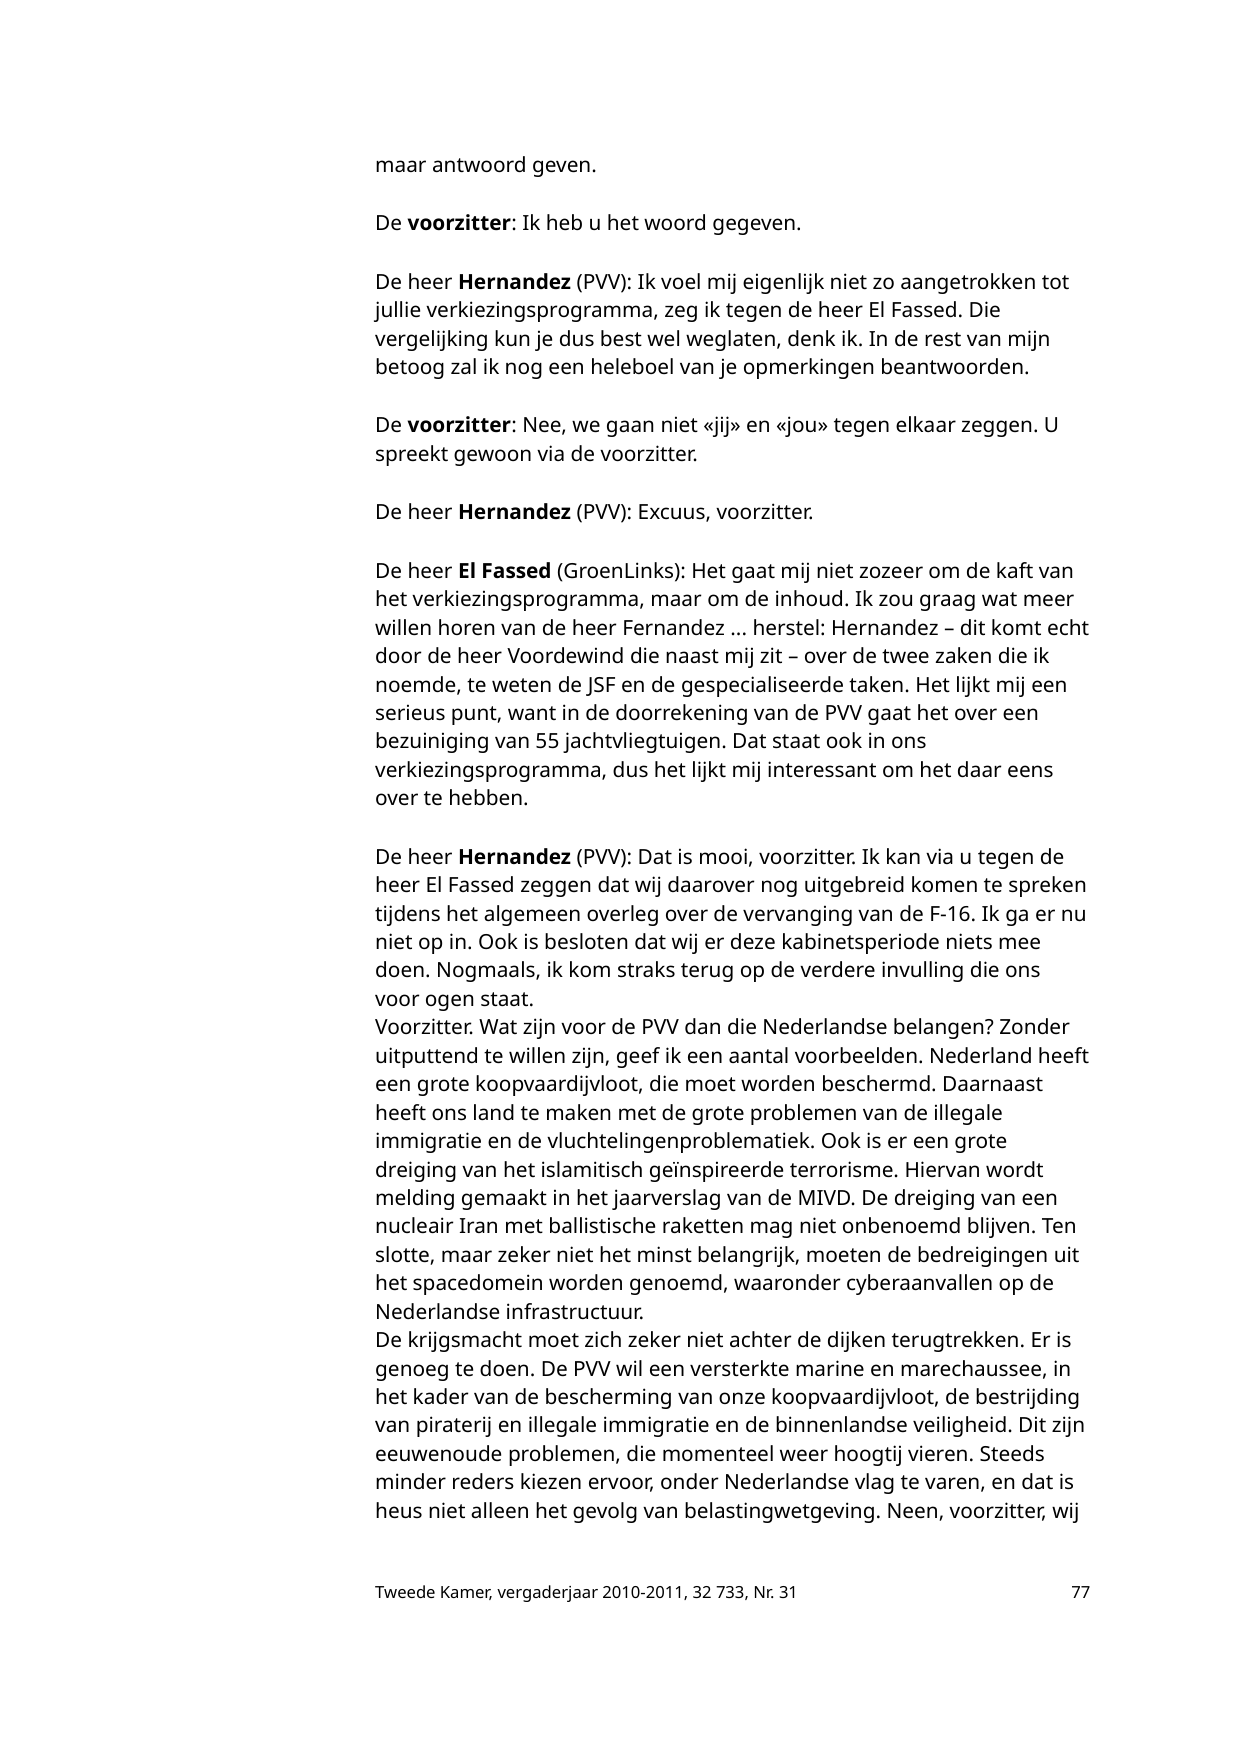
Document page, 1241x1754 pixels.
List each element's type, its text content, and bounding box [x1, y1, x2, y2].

text De heer Hernandez (PVV): Dat is mooi, voorzitter. Ik kan via u tegen de heer El Fassed zeggen dat wij daarover nog uitgebreid komen te spreken tijdens het algemeen overleg over de vervanging van de F-16. Ik ga er nu niet op in. Ook is besloten dat wij er deze kabinetsperiode niets mee doen. Nogmaals, ik kom straks terug op de verdere invulling die ons voor ogen staat. [375, 842, 1090, 1012]
text De voorzitter: Ik heb u het woord gegeven. [375, 208, 1090, 237]
text maar antwoord geven. [375, 150, 1090, 178]
text De heer Hernandez (PVV): Excuus, voorzitter. [375, 497, 1090, 526]
text De heer Hernandez (PVV): Ik voel mij eigenlijk niet zo aangetrokken tot jullie verkiezingsprogramma, zeg ik tegen de heer El Fassed. Die vergelijking kun je dus best wel weglaten, denk ik. In de rest van mijn betoog zal ik nog een heleboel van je opmerkingen beantwoorden. [375, 267, 1090, 381]
text De voorzitter: Nee, we gaan niet «jij» en «jou» tegen elkaar zeggen. U spreekt gewoon via de voorzitter. [375, 411, 1090, 467]
text De heer El Fassed (GroenLinks): Het gaat mij niet zozeer om de kaft van het verkiezingsprogramma, maar om de inhoud. Ik zou graag wat meer willen horen van de heer Fernandez ... herstel: Hernandez – dit komt echt door de heer Voordewind die naast mij zit – over de twee zaken die ik noemde, te weten de JSF en de gespecialiseerde taken. Het lijkt mij een serieus punt, want in de doorrekening van de PVV gaat het over een bezuiniging van 55 jachtvliegtuigen. Dat staat ook in ons verkiezingsprogramma, dus het lijkt mij interessant om het daar eens over te hebben. [375, 556, 1090, 812]
text Voorzitter. Wat zijn voor de PVV dan die Nederlandse belangen? Zonder uitputtend te willen zijn, geef ik een aantal voorbeelden. Nederland heeft een grote koopvaardijvloot, die moet worden beschermd. Daarnaast heeft ons land te maken met de grote problemen van de illegale immigratie en de vluchtelingenproblematiek. Ook is er een grote dreiging van het islamitisch geïnspireerde terrorisme. Hiervan wordt melding gemaakt in het jaarverslag van de MIVD. De dreiging van een nucleair Iran met ballistische raketten mag niet onbenoemd blijven. Ten slotte, maar zeker niet het minst belangrijk, moeten de bedreigingen uit het spacedomein worden genoemd, waaronder cyberaanvallen op de Nederlandse infrastructuur. [375, 1012, 1090, 1325]
text De krijgsmacht moet zich zeker niet achter de dijken terugtrekken. Er is genoeg te doen. De PVV wil een versterkte marine en marechaussee, in het kader van de bescherming van onze koopvaardijvloot, de bestrijding van piraterij en illegale immigratie en de binnenlandse veiligheid. Dit zijn eeuwenoude problemen, die momenteel weer hoogtij vieren. Steeds minder reders kiezen ervoor, onder Nederlandse vlag te varen, en dat is heus niet alleen het gevolg van belastingwetgeving. Neen, voorzitter, wij [375, 1325, 1090, 1524]
